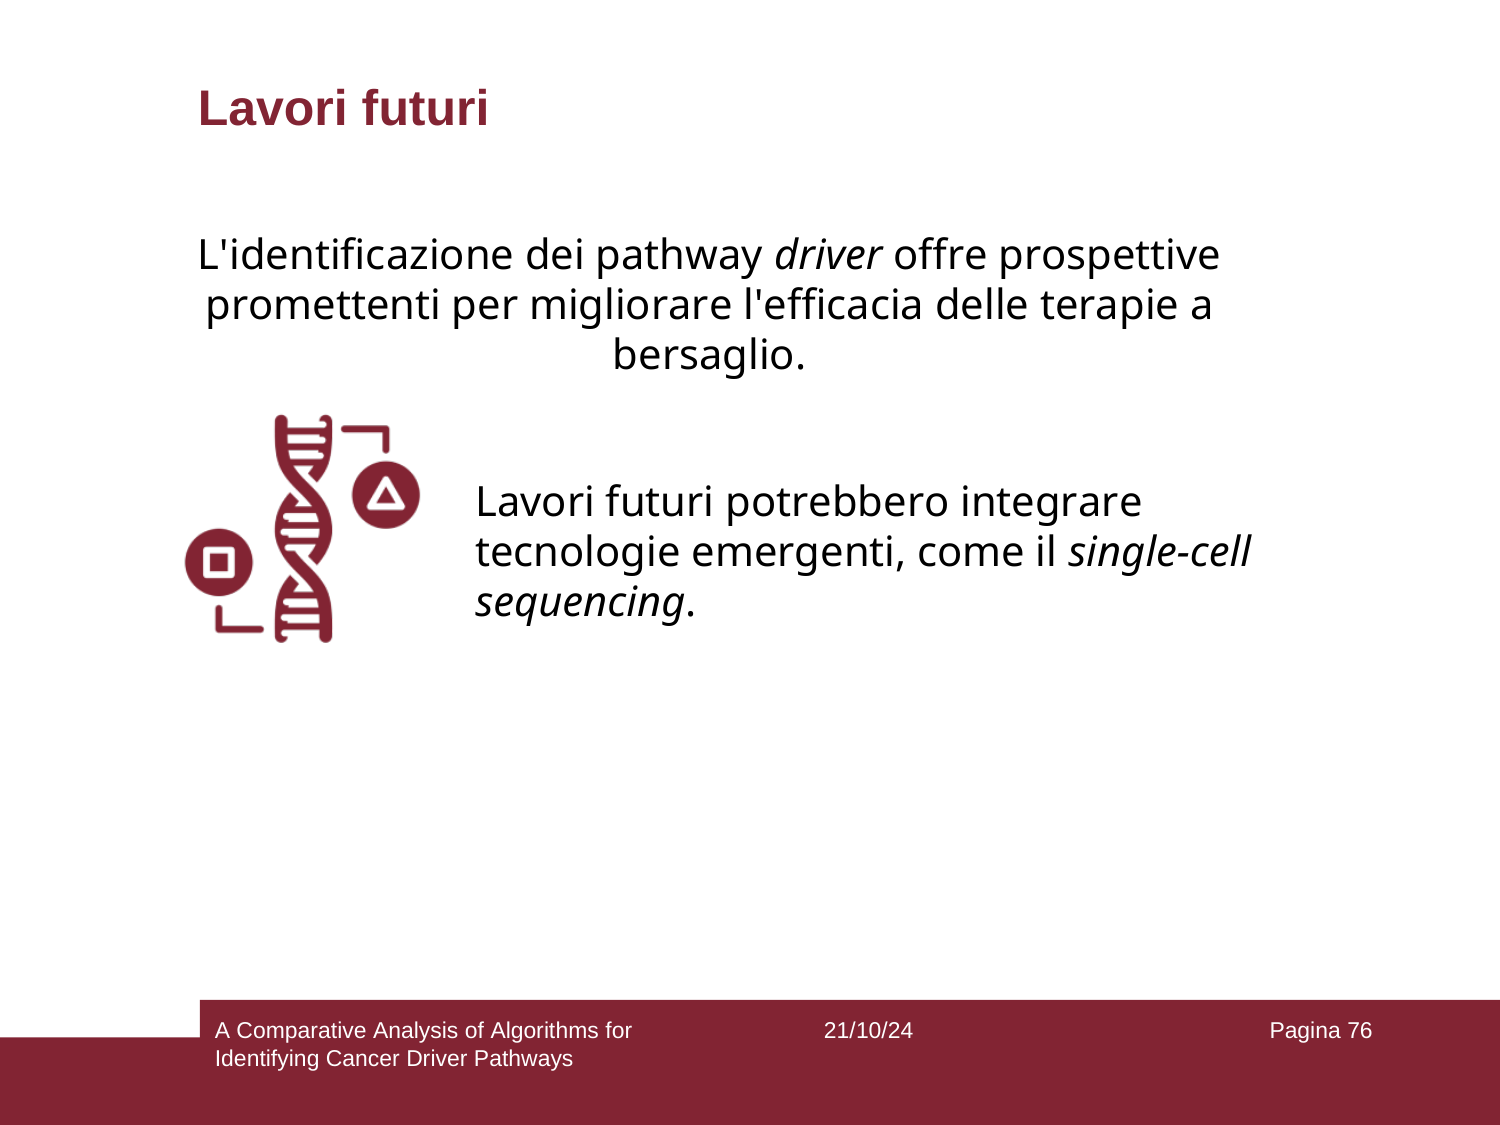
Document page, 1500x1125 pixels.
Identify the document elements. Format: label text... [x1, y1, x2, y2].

picture [178, 406, 427, 652]
text_box 21/10/24 [712, 1008, 1026, 1084]
title Lavori futuri [183, 67, 1400, 150]
text_box A Comparative Analysis of Algorithms for Identifying Cancer Driver Pathways [199, 1008, 676, 1084]
text_box L'identificazione dei pathway driver offre prospettive promettenti per migliorare l'efficacia delle terapie a bersaglio. [183, 220, 1355, 342]
text_box Pagina <numero> [1074, 1008, 1388, 1084]
text_box Lavori futuri potrebbero integrare tecnologie emergenti, come il single-cell sequencing. [460, 466, 1370, 600]
